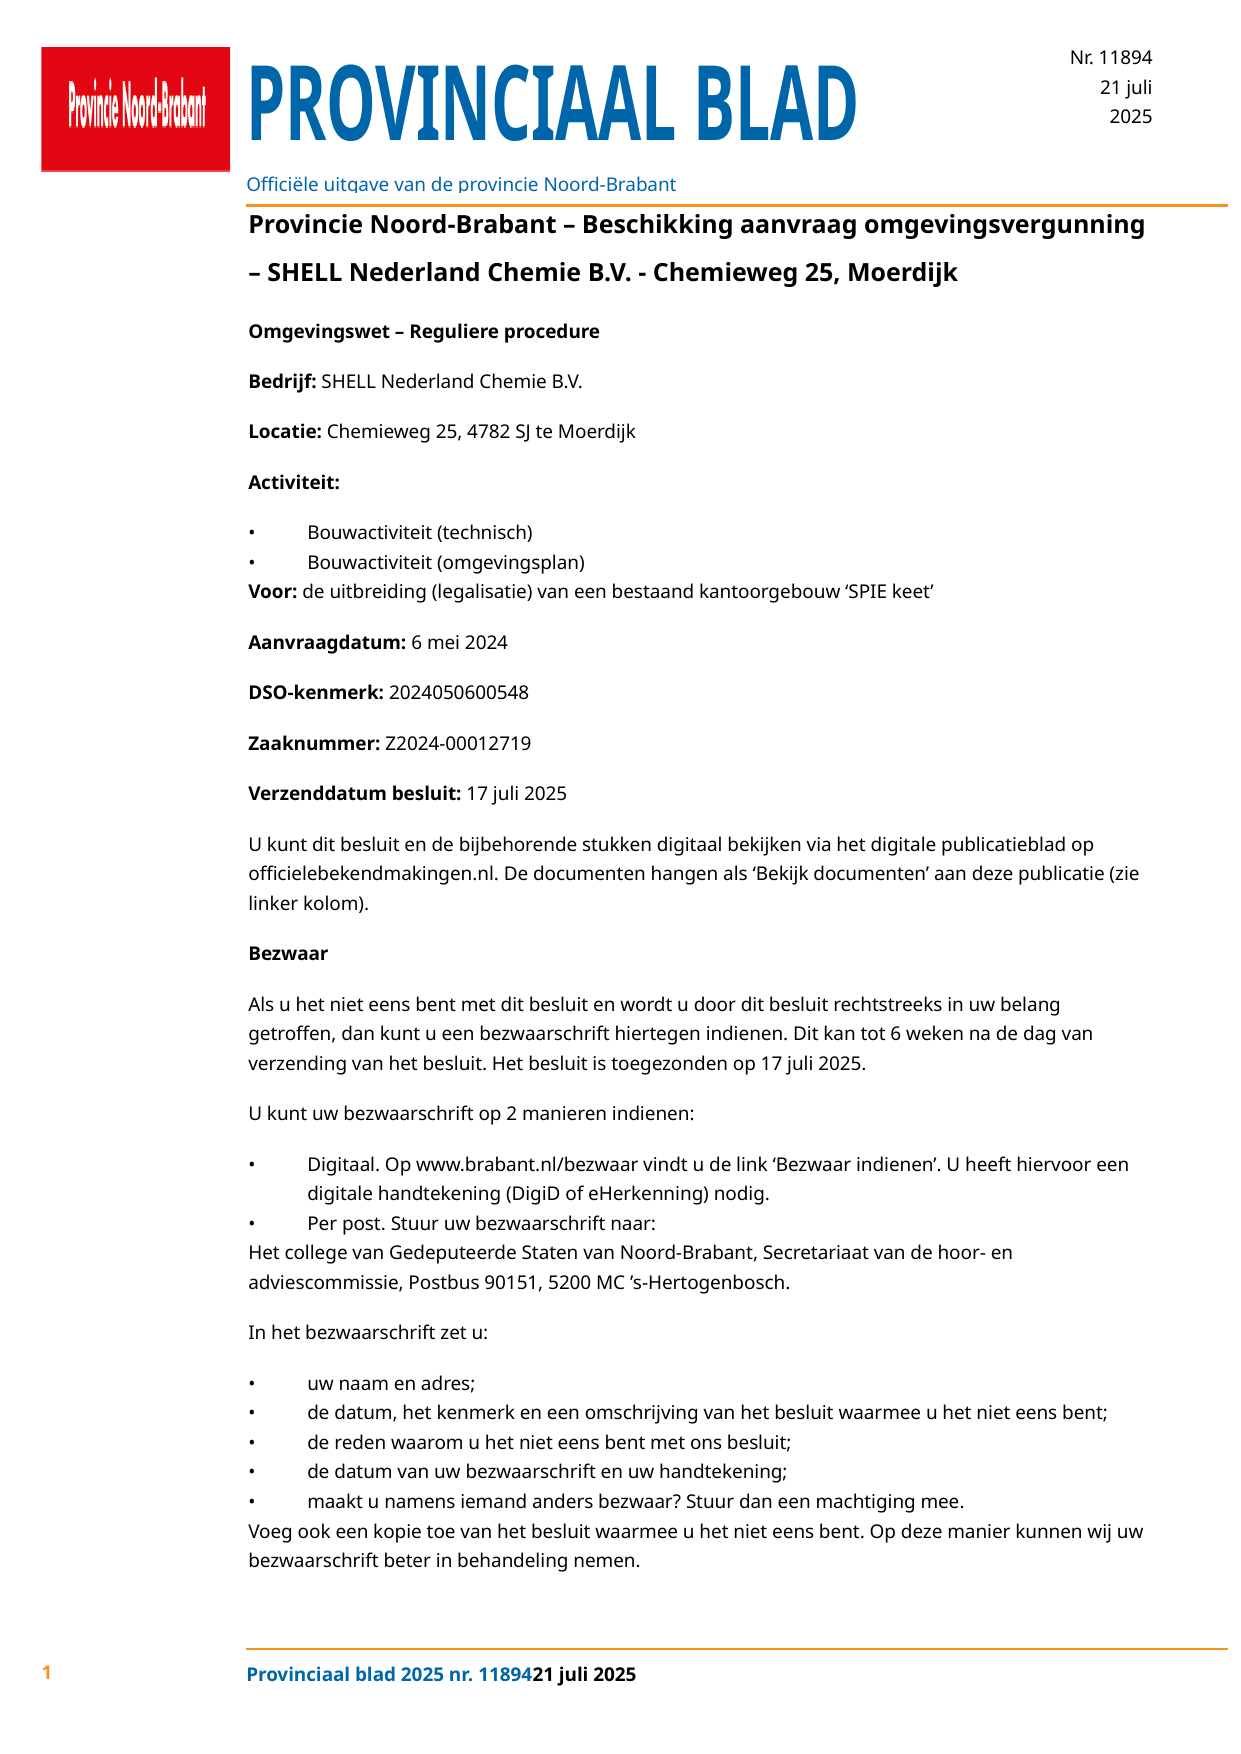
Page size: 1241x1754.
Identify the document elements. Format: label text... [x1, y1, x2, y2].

text Omgevingswet – Reguliere procedure [248, 318, 1152, 344]
list uw naam en adres; [248, 1370, 1152, 1396]
text Zaaknummer: Z2024-00012719 [248, 730, 1152, 756]
list Bouwactiviteit (technisch) [248, 519, 1152, 545]
list Per post. Stuur uw bezwaarschrift naar: [248, 1210, 1152, 1236]
text Locatie: Chemieweg 25, 4782 SJ te Moerdijk [248, 419, 1152, 444]
text Voeg ook een kopie toe van het besluit waarmee u het niet eens bent. Op deze manier kunnen wij uw bezwaarschrift beter in behandeling nemen. [248, 1518, 1152, 1573]
list Bouwactiviteit (omgevingsplan) [248, 549, 1152, 575]
text Bezwaar [248, 940, 1152, 966]
text U kunt uw bezwaarschrift op 2 manieren indienen: [248, 1100, 1152, 1126]
text Verzenddatum besluit: 17 juli 2025 [248, 780, 1152, 806]
list de datum van uw bezwaarschrift en uw handtekening; [248, 1459, 1152, 1484]
list de datum, het kenmerk en een omschrijving van het besluit waarmee u het niet eens bent; [248, 1399, 1152, 1425]
list Digitaal. Op www.brabant.nl/bezwaar vindt u de link ‘Bezwaar indienen’. U heeft hiervoor een digitale handtekening (DigiD of eHerkenning) nodig. [248, 1151, 1152, 1206]
text In het bezwaarschrift zet u: [248, 1319, 1152, 1345]
text Het college van Gedeputeerde Staten van Noord-Brabant, Secretariaat van de hoor- en adviescommissie, Postbus 90151, 5200 MC ’s‑Hertogenbosch. [248, 1239, 1152, 1295]
text Activiteit: [248, 469, 1152, 495]
text DSO-kenmerk: 2024050600548 [248, 679, 1152, 705]
text Provincie Noord-Brabant – Beschikking aanvraag omgevingsvergunning – SHELL Nederland Chemie B.V. - Chemieweg 25, Moerdijk [248, 207, 1152, 288]
text Voor: de uitbreiding (legalisatie) van een bestaand kantoorgebouw ‘SPIE keet’ [248, 579, 1152, 604]
text Aanvraagdatum: 6 mei 2024 [248, 629, 1152, 655]
text Als u het niet eens bent met dit besluit en wordt u door dit besluit rechtstreeks in uw belang getroffen, dan kunt u een bezwaarschrift hiertegen indienen. Dit kan tot 6 weken na de dag van verzending van het besluit. Het besluit is toegezonden op 17 juli 2025. [248, 991, 1152, 1076]
text U kunt dit besluit en de bijbehorende stukken digitaal bekijken via het digitale publicatieblad op officielebekendmakingen.nl. De documenten hangen als ‘Bekijk documenten’ aan deze publicatie (zie linker kolom). [248, 831, 1152, 916]
picture [41, 47, 231, 172]
text Bedrijf: SHELL Nederland Chemie B.V. [248, 368, 1152, 394]
list maakt u namens iemand anders bezwaar? Stuur dan een machtiging mee. [248, 1488, 1152, 1514]
list de reden waarom u het niet eens bent met ons besluit; [248, 1429, 1152, 1455]
